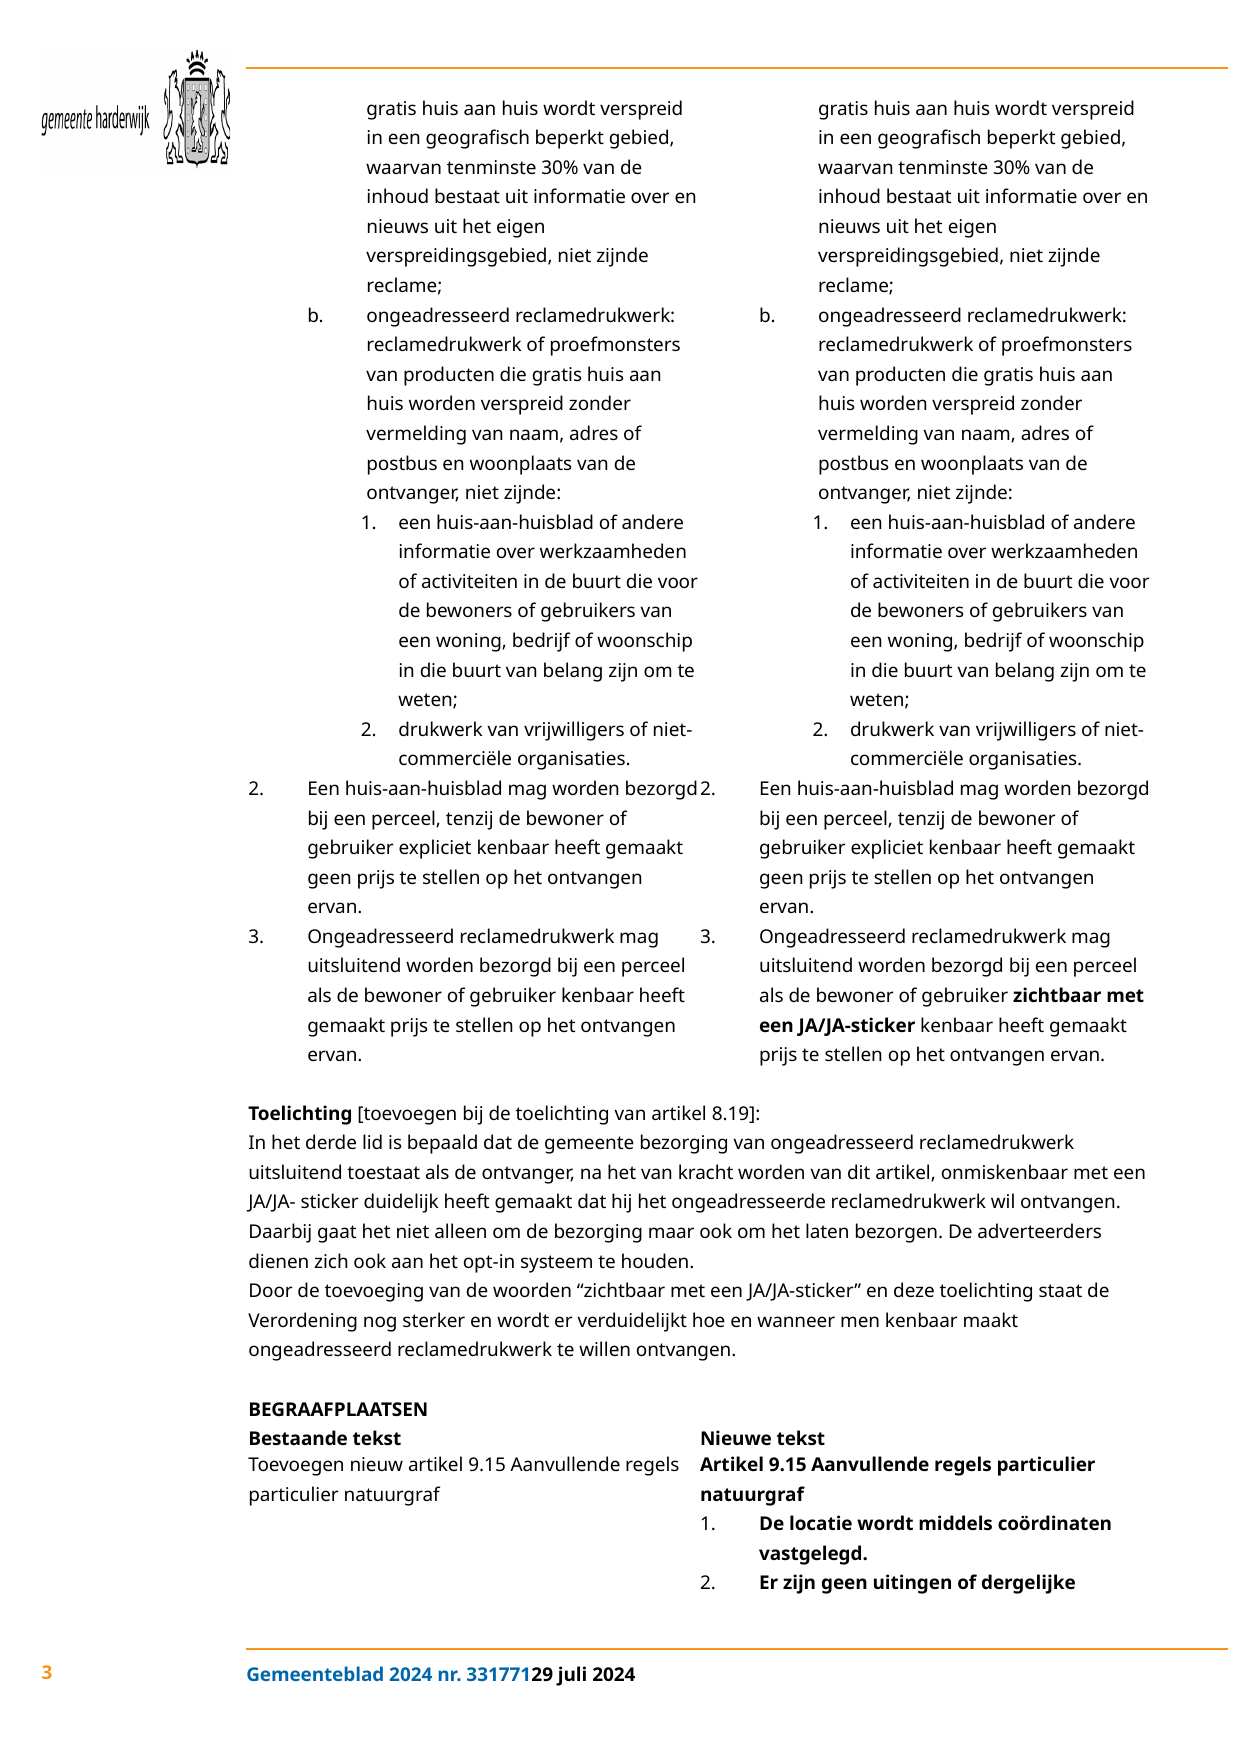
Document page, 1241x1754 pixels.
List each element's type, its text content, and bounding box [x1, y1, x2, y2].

text Toelichting [toevoegen bij de toelichting van artikel 8.19]: [248, 1100, 1152, 1126]
table_cell Toevoegen nieuw artikel 9.15 Aanvullende regels particulier natuurgraf [248, 1451, 700, 1595]
table_cell gratis huis aan huis wordt verspreid in een geografisch beperkt gebied, waarvan tenminste 30% van de inhoud bestaat uit informatie over en nieuws uit het eigen verspreidingsgebied, niet zijnde reclame; ongeadresseerd reclamedrukwerk: reclamedrukwerk of proefmonsters van producten die gratis huis aan huis worden verspreid zonder vermelding van naam, adres of postbus en woonplaats van de ontvanger, niet zijnde: een huis-aan-huisblad of andere informatie over werkzaamheden of activiteiten in de buurt die voor de bewoners of gebruikers van een woning, bedrijf of woonschip in die buurt van belang zijn om te weten; drukwerk van vrijwilligers of niet-commerciële organisaties. Een huis-aan-huisblad mag worden bezorgd bij een perceel, tenzij de bewoner of gebruiker expliciet kenbaar heeft gemaakt geen prijs te stellen op het ontvangen ervan. Ongeadresseerd reclamedrukwerk mag uitsluitend worden bezorgd bij een perceel als de bewoner of gebruiker kenbaar heeft gemaakt prijs te stellen op het ontvangen ervan. [248, 95, 700, 1067]
picture [41, 47, 231, 172]
text BEGRAAFPLAATSEN [248, 1396, 1152, 1422]
table_header Nieuwe tekst [700, 1426, 1152, 1451]
text Door de toevoeging van de woorden “zichtbaar met een JA/JA-sticker” en deze toelichting staat de Verordening nog sterker en wordt er verduidelijkt hoe en wanneer men kenbaar maakt ongeadresseerd reclamedrukwerk te willen ontvangen. [248, 1277, 1152, 1362]
table_header Bestaande tekst [248, 1426, 700, 1451]
table_cell gratis huis aan huis wordt verspreid in een geografisch beperkt gebied, waarvan tenminste 30% van de inhoud bestaat uit informatie over en nieuws uit het eigen verspreidingsgebied, niet zijnde reclame; ongeadresseerd reclamedrukwerk: reclamedrukwerk of proefmonsters van producten die gratis huis aan huis worden verspreid zonder vermelding van naam, adres of postbus en woonplaats van de ontvanger, niet zijnde: een huis-aan-huisblad of andere informatie over werkzaamheden of activiteiten in de buurt die voor de bewoners of gebruikers van een woning, bedrijf of woonschip in die buurt van belang zijn om te weten; drukwerk van vrijwilligers of niet-commerciële organisaties. Een huis-aan-huisblad mag worden bezorgd bij een perceel, tenzij de bewoner of gebruiker expliciet kenbaar heeft gemaakt geen prijs te stellen op het ontvangen ervan. Ongeadresseerd reclamedrukwerk mag uitsluitend worden bezorgd bij een perceel als de bewoner of gebruiker zichtbaar met een JA/JA-sticker kenbaar heeft gemaakt prijs te stellen op het ontvangen ervan. [700, 95, 1152, 1067]
table_cell Artikel 9.15 Aanvullende regels particulier natuurgraf De locatie wordt middels coördinaten vastgelegd. Er zijn geen uitingen of dergelijke [700, 1451, 1152, 1595]
text In het derde lid is bepaald dat de gemeente bezorging van ongeadresseerd reclamedrukwerk uitsluitend toestaat als de ontvanger, na het van kracht worden van dit artikel, onmiskenbaar met een JA/JA- sticker duidelijk heeft gemaakt dat hij het ongeadresseerde reclamedrukwerk wil ontvangen. Daarbij gaat het niet alleen om de bezorging maar ook om het laten bezorgen. De adverteerders dienen zich ook aan het opt-in systeem te houden. [248, 1129, 1152, 1274]
